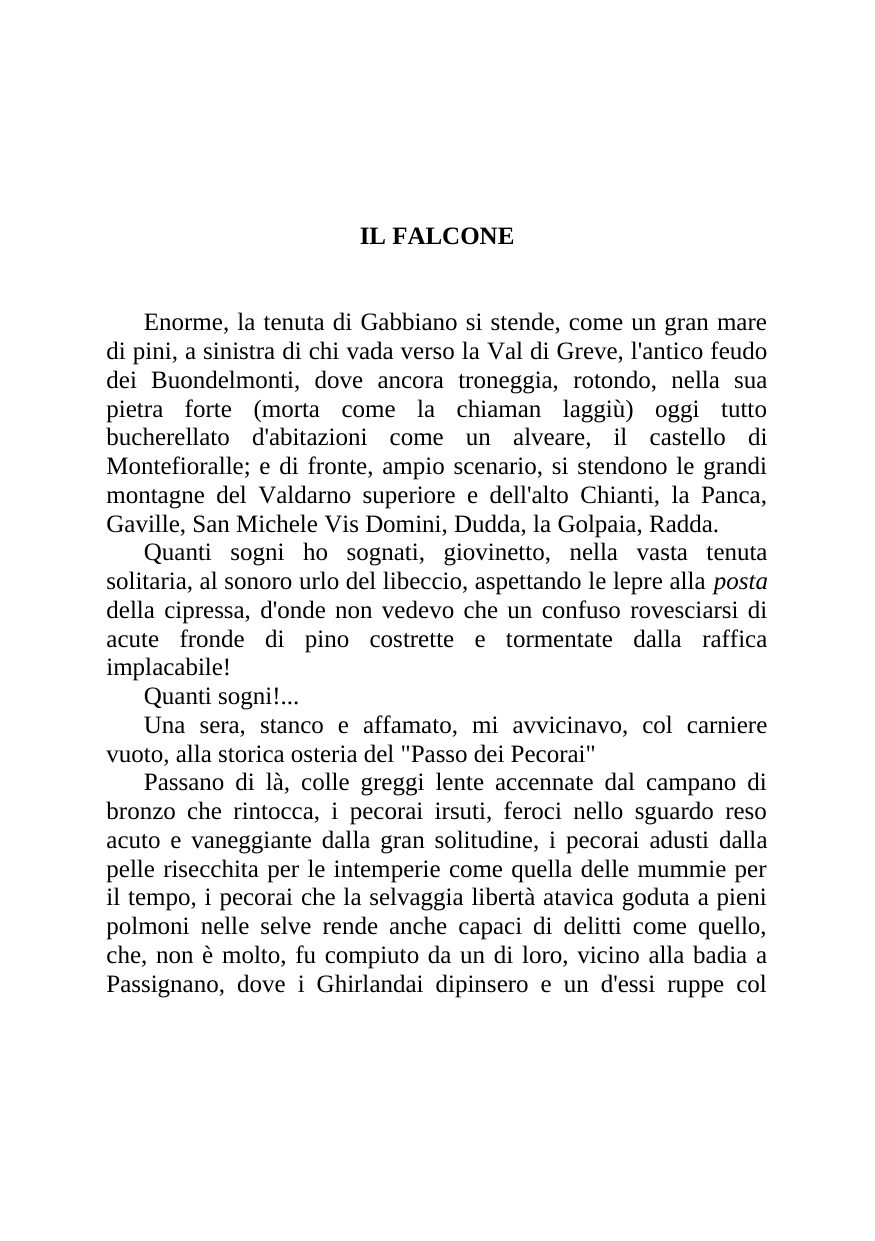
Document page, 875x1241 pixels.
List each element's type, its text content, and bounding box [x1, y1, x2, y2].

text Enorme, la tenuta di Gabbiano si stende, come un gran mare di pini, a sinistra di chi vada verso la Val di Greve, l'antico feudo dei Buondelmonti, dove ancora troneggia, rotondo, nella sua pietra forte (morta come la chiaman laggiù) oggi tutto bucherellato d'abitazioni come un alveare, il castello di Montefioralle; e di fronte, ampio scenario, si stendono le grandi montagne del Valdarno superiore e dell'alto Chianti, la Panca, Gaville, San Michele Vis Domini, Dudda, la Golpaia, Radda. [106, 307, 768, 537]
text IL FALCONE [106, 221, 768, 250]
text Quanti sogni ho sognati, giovinetto, nella vasta tenuta solitaria, al sonoro urlo del libeccio, aspettando le lepre alla posta della cipressa, d'onde non vedevo che un confuso rovesciarsi di acute fronde di pino costrette e tormentate dalla raffica implacabile! [106, 537, 768, 681]
text Una sera, stanco e affamato, mi avvicinavo, col carniere vuoto, alla storica osteria del "Passo dei Pecorai" [106, 710, 768, 767]
text Passano di là, colle greggi lente accennate dal campano di bronzo che rintocca, i pecorai irsuti, feroci nello sguardo reso acuto e vaneggiante dalla gran solitudine, i pecorai adusti dalla pelle risecchita per le intemperie come quella delle mummie per il tempo, i pecorai che la selvaggia libertà atavica goduta a pieni polmoni nelle selve rende anche capaci di delitti come quello, che, non è molto, fu compiuto da un di loro, vicino alla badia a Passignano, dove i Ghirlandai dipinsero e un d'essi ruppe col [106, 767, 768, 997]
text Quanti sogni!... [106, 681, 768, 710]
